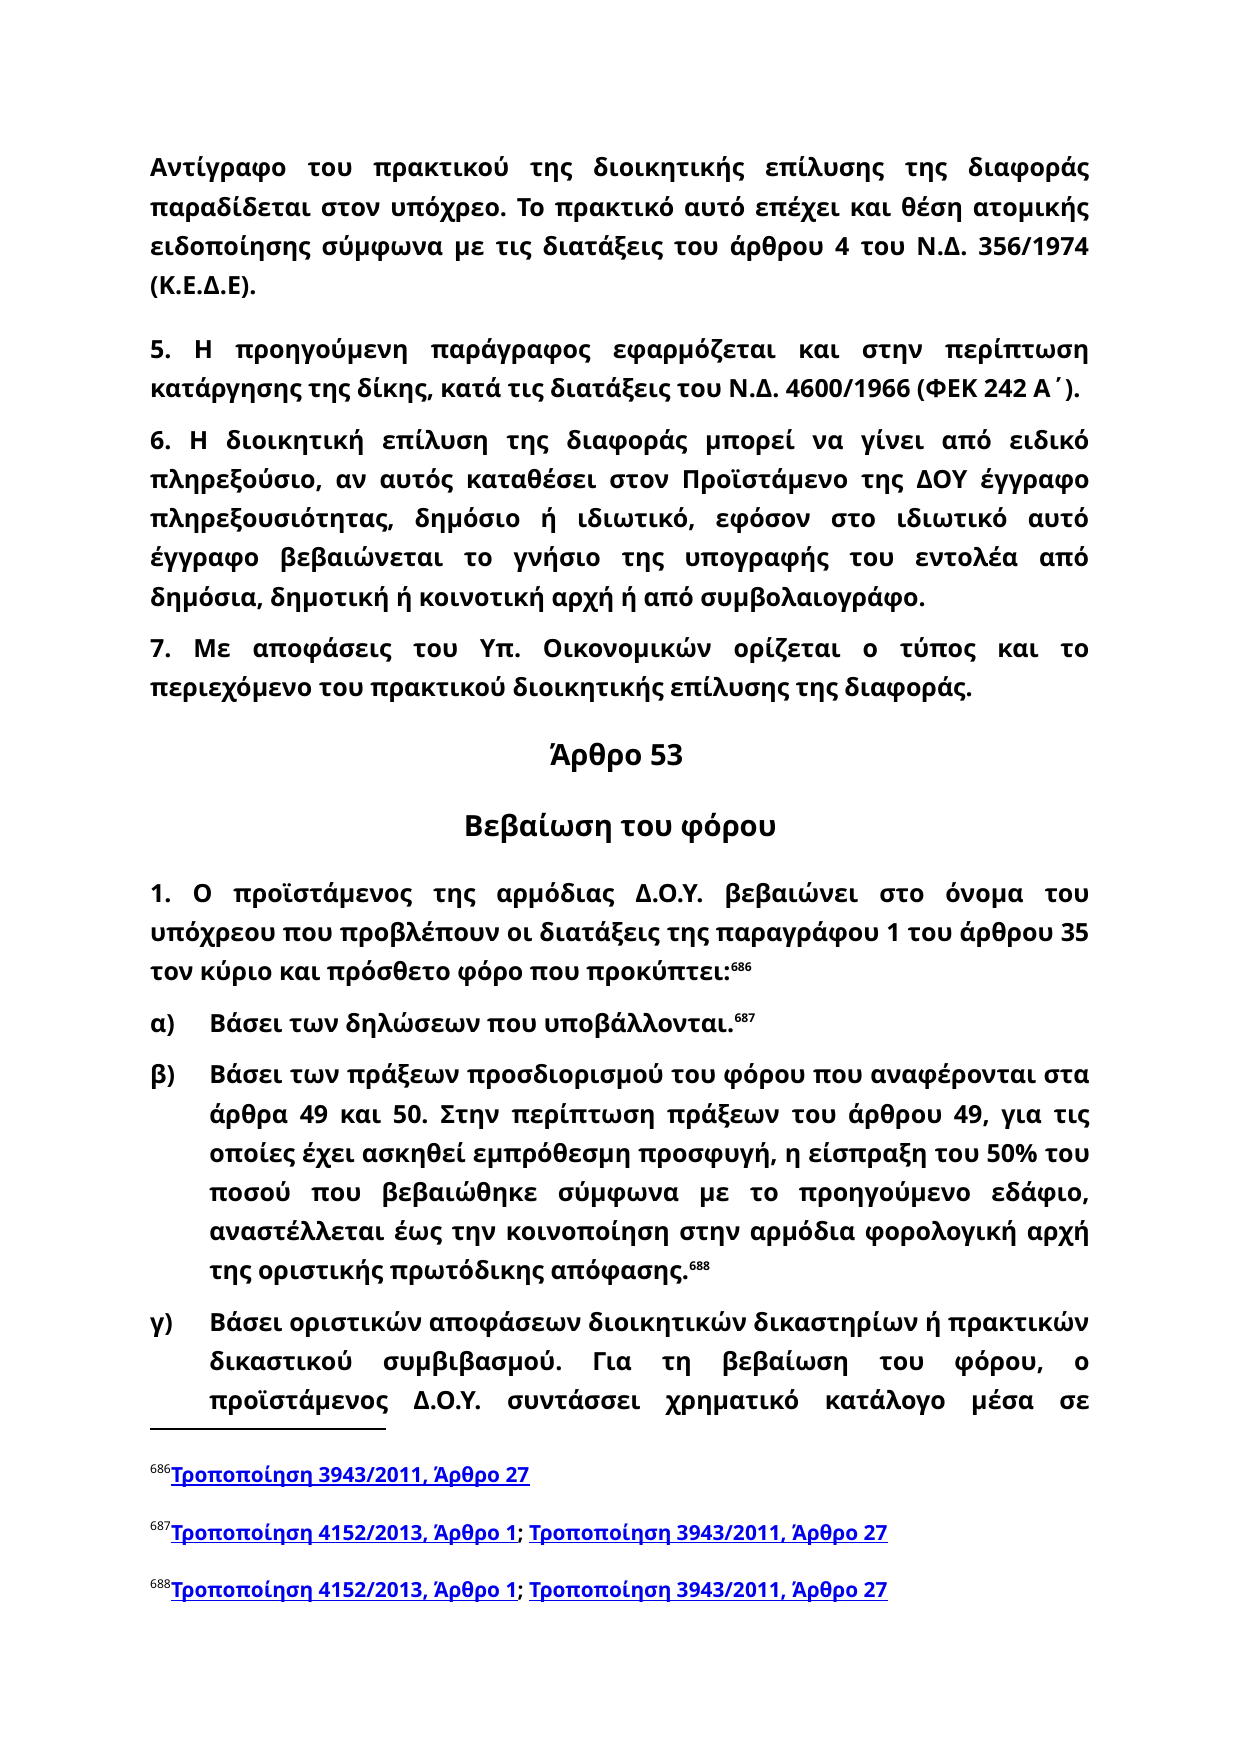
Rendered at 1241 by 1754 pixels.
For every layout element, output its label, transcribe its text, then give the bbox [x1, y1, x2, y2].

text Αντίγραφο του πρακτικού της διοικητικής επίλυσης της διαφοράς παραδίδεται στον υπόχρεο. Το πρακτικό αυτό επέχει και θέση ατομικής ειδοποίησης σύμφωνα με τις διατάξεις του άρθρου 4 του Ν.Δ. 356/1974 (Κ.Ε.Δ.Ε). [150, 150, 1090, 302]
text 6. Η διοικητική επίλυση της διαφοράς μπορεί να γίνει από ειδικό πληρεξούσιο, αν αυτός καταθέσει στον Προϊστάμενο της ΔΟΥ έγγραφο πληρεξουσιότητας, δημόσιο ή ιδιωτικό, εφόσον στο ιδιωτικό αυτό έγγραφο βεβαιώνεται το γνήσιο της υπογραφής του εντολέα από δημόσια, δημοτική ή κοινοτική αρχή ή από συμβολαιογράφο. [150, 422, 1090, 613]
subtitle Βεβαίωση του φόρου [150, 805, 1090, 844]
text Τροποποίηση 4152/2013, Άρθρο 1; Τροποποίηση 3943/2011, Άρθρο 27 [150, 1576, 1090, 1604]
list α) Βάσει των δηλώσεων που υποβάλλονται. [150, 1005, 1090, 1039]
text Τροποποίηση 4152/2013, Άρθρο 1; Τροποποίηση 3943/2011, Άρθρο 27 [150, 1518, 1090, 1546]
list β) Βάσει των πράξεων προσδιορισμού του φόρου που αναφέρονται στα άρθρα 49 και 50. Στην περίπτωση πράξεων του άρθρου 49, για τις οποίες έχει ασκηθεί εμπρόθεσμη προσφυγή, η είσπραξη του 50% του ποσού που βεβαιώθηκε σύμφωνα με το προηγούμενο εδάφιο, αναστέλλεται έως την κοινοποίηση στην αρμόδια φορολογική αρχή της οριστικής πρωτόδικης απόφασης. [150, 1057, 1090, 1287]
text 7. Με αποφάσεις του Υπ. Οικονομικών ορίζεται ο τύπος και το περιεχόμενο του πρακτικού διοικητικής επίλυσης της διαφοράς. [150, 631, 1090, 704]
text Τροποποίηση 3943/2011, Άρθρο 27 [150, 1460, 1090, 1489]
list γ) Βάσει οριστικών αποφάσεων διοικητικών δικαστηρίων ή πρακτικών δικαστικού συμβιβασμού. Για τη βεβαίωση του φόρου, ο προϊστάμενος Δ.Ο.Υ. συντάσσει χρηματικό κατάλογο μέσα σε [150, 1304, 1090, 1417]
text 1. Ο προϊστάμενος της αρμόδιας Δ.Ο.Υ. βεβαιώνει στο όνομα του υπόχρεου που προβλέπουν οι διατάξεις της παραγράφου 1 του άρθρου 35 τον κύριο και πρόσθετο φόρο που προκύπτει: [150, 875, 1090, 988]
text 5. Η προηγούμενη παράγραφος εφαρμόζεται και στην περίπτωση κατάργησης της δίκης, κατά τις διατάξεις του Ν.Δ. 4600/1966 (ΦΕΚ 242 Α΄). [150, 332, 1090, 405]
subtitle Άρθρο 53 [150, 734, 1090, 774]
